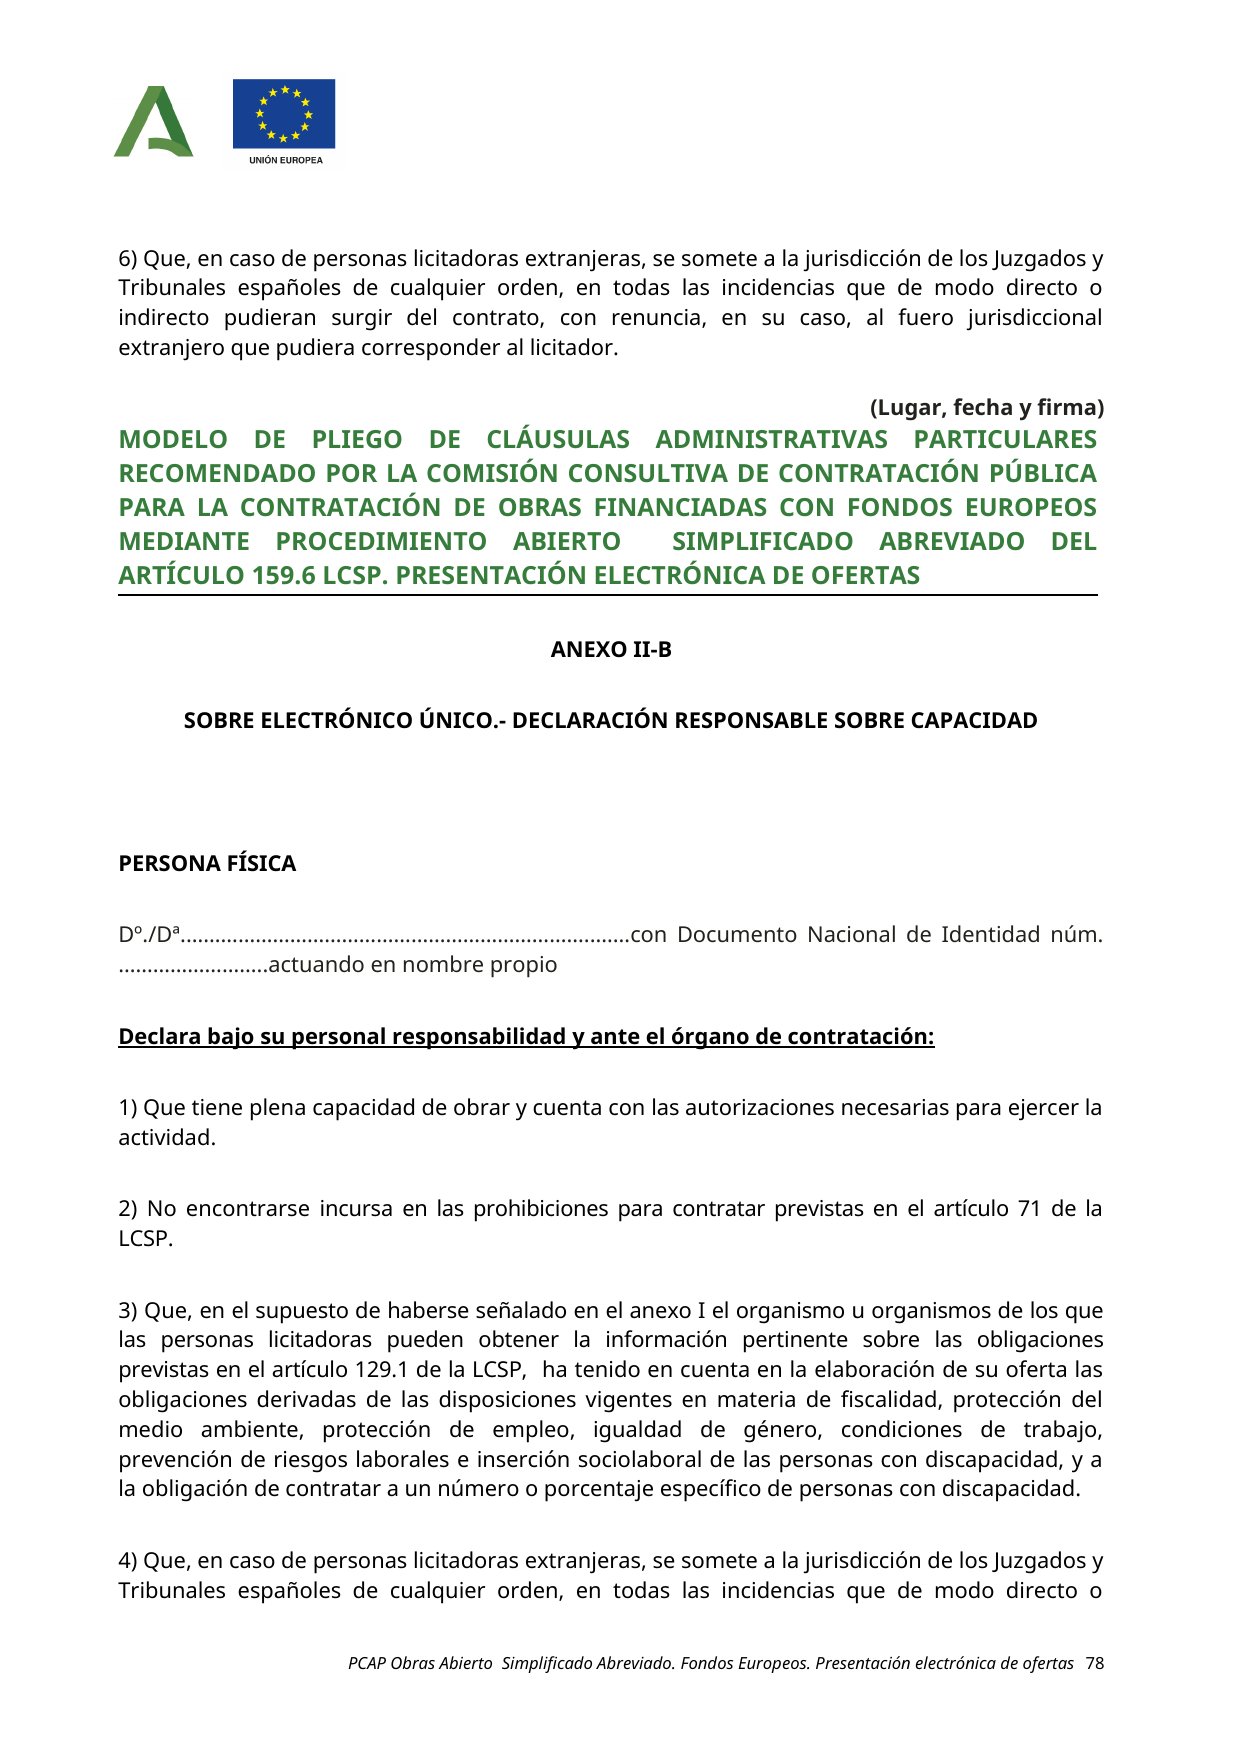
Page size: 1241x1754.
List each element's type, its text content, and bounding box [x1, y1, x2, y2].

text 3) Que, en el supuesto de haberse señalado en el anexo I el organismo u organismos de los que las personas licitadoras pueden obtener la información pertinente sobre las obligaciones previstas en el artículo 129.1 de la LCSP, ha tenido en cuenta en la elaboración de su oferta las obligaciones derivadas de las disposiciones vigentes en materia de fiscalidad, protección del medio ambiente, protección de empleo, igualdad de género, condiciones de trabajo, prevención de riesgos laborales e inserción sociolaboral de las personas con discapacidad, y a la obligación de contratar a un número o porcentaje específico de personas con discapacidad. [118, 1295, 1104, 1503]
text ANEXO II-B [118, 634, 1104, 663]
text 4) Que, en caso de personas licitadoras extranjeras, se somete a la jurisdicción de los Juzgados y Tribunales españoles de cualquier orden, en todas las incidencias que de modo directo o [118, 1545, 1104, 1604]
text (Lugar, fecha y firma) [118, 391, 1104, 421]
text PERSONA FÍSICA [118, 848, 1104, 878]
text Dº./Dª.……………………………………………………………..……con Documento Nacional de Identidad núm.……………………..actuando en nombre propio [118, 919, 1104, 979]
text 6) Que, en caso de personas licitadoras extranjeras, se somete a la jurisdicción de los Juzgados y Tribunales españoles de cualquier orden, en todas las incidencias que de modo directo o indirecto pudieran surgir del contrato, con renuncia, en su caso, al fuero jurisdiccional extranjero que pudiera corresponder al licitador. [118, 242, 1104, 362]
text 2) No encontrarse incursa en las prohibiciones para contratar previstas en el artículo 71 de la LCSP. [118, 1193, 1104, 1253]
picture [109, 81, 198, 161]
picture [221, 73, 347, 171]
text SOBRE ELECTRÓNICO ÚNICO.- DECLARACIÓN RESPONSABLE SOBRE CAPACIDAD [118, 705, 1104, 735]
subtitle MODELO DE PLIEGO DE CLÁUSULAS ADMINISTRATIVAS PARTICULARES RECOMENDADO POR LA COMISIÓN CONSULTIVA DE CONTRATACIÓN PÚBLICA PARA LA CONTRATACIÓN DE OBRAS FINANCIADAS CON FONDOS EUROPEOS MEDIANTE PROCEDIMIENTO ABIERTO SIMPLIFICADO ABREVIADO DEL ARTÍCULO 159.6 LCSP. PRESENTACIÓN ELECTRÓNICA DE OFERTAS [118, 421, 1098, 594]
text Declara bajo su personal responsabilidad y ante el órgano de contratación: [118, 1021, 1104, 1051]
text 1) Que tiene plena capacidad de obrar y cuenta con las autorizaciones necesarias para ejercer la actividad. [118, 1092, 1104, 1152]
